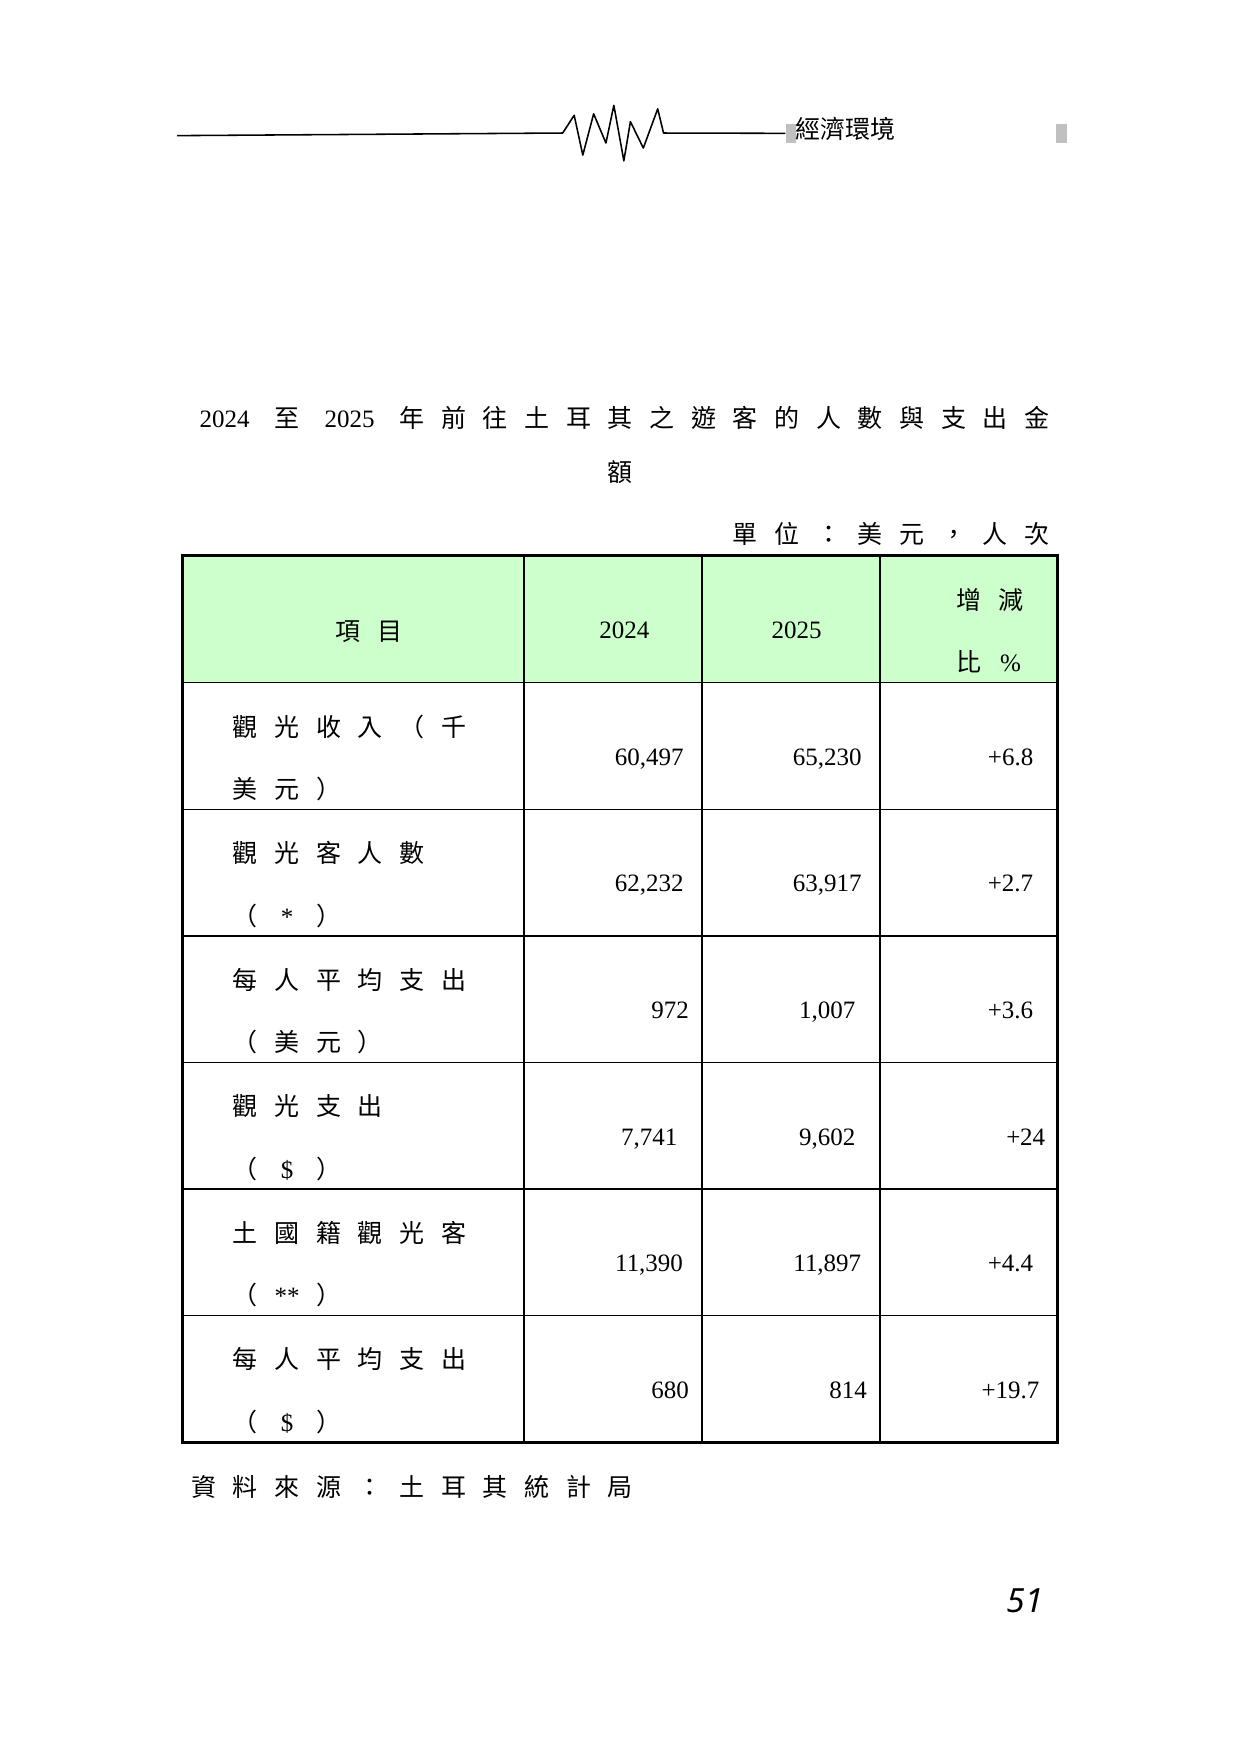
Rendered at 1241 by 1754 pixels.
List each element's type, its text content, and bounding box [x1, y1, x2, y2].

table_cell 680 [525, 1316, 701, 1441]
text 單位：美元，人次 [207, 491, 1058, 554]
table_cell 9,602 [703, 1063, 879, 1188]
table_cell +2.7 [881, 810, 1056, 935]
text 資料來源：土耳其統計局 [183, 1444, 1058, 1507]
table_cell 7,741 [525, 1063, 701, 1188]
text 2024至2025年前往土耳其之遊客的人數與支出金額 [183, 366, 1058, 491]
table_cell 814 [703, 1316, 879, 1441]
table_cell 11,390 [525, 1190, 701, 1315]
table_cell 每人平均支出（美元） [184, 937, 523, 1062]
table_cell 1,007 [703, 937, 879, 1062]
table_header 2024 [525, 557, 701, 682]
table_cell 62,232 [525, 810, 701, 935]
table_cell 土國籍觀光客（**） [184, 1190, 523, 1315]
table_cell 11,897 [703, 1190, 879, 1315]
table_header 2025 [703, 557, 879, 682]
table_cell +6.8 [881, 683, 1056, 808]
table_cell 65,230 [703, 683, 879, 808]
table_cell 60,497 [525, 683, 701, 808]
table_cell +24 [881, 1063, 1056, 1188]
table_header 增減比% [881, 557, 1056, 682]
table_cell 觀光客人數（*） [184, 810, 523, 935]
table_cell +3.6 [881, 937, 1056, 1062]
table_cell +19.7 [881, 1316, 1056, 1441]
table_cell +4.4 [881, 1190, 1056, 1315]
table_cell 972 [525, 937, 701, 1062]
table_cell 每人平均支出（$） [184, 1316, 523, 1441]
table_cell 63,917 [703, 810, 879, 935]
table_cell 觀光支出（$） [184, 1063, 523, 1188]
table_header 項目 [184, 557, 523, 682]
table_cell 觀光收入（千美元） [184, 683, 523, 808]
